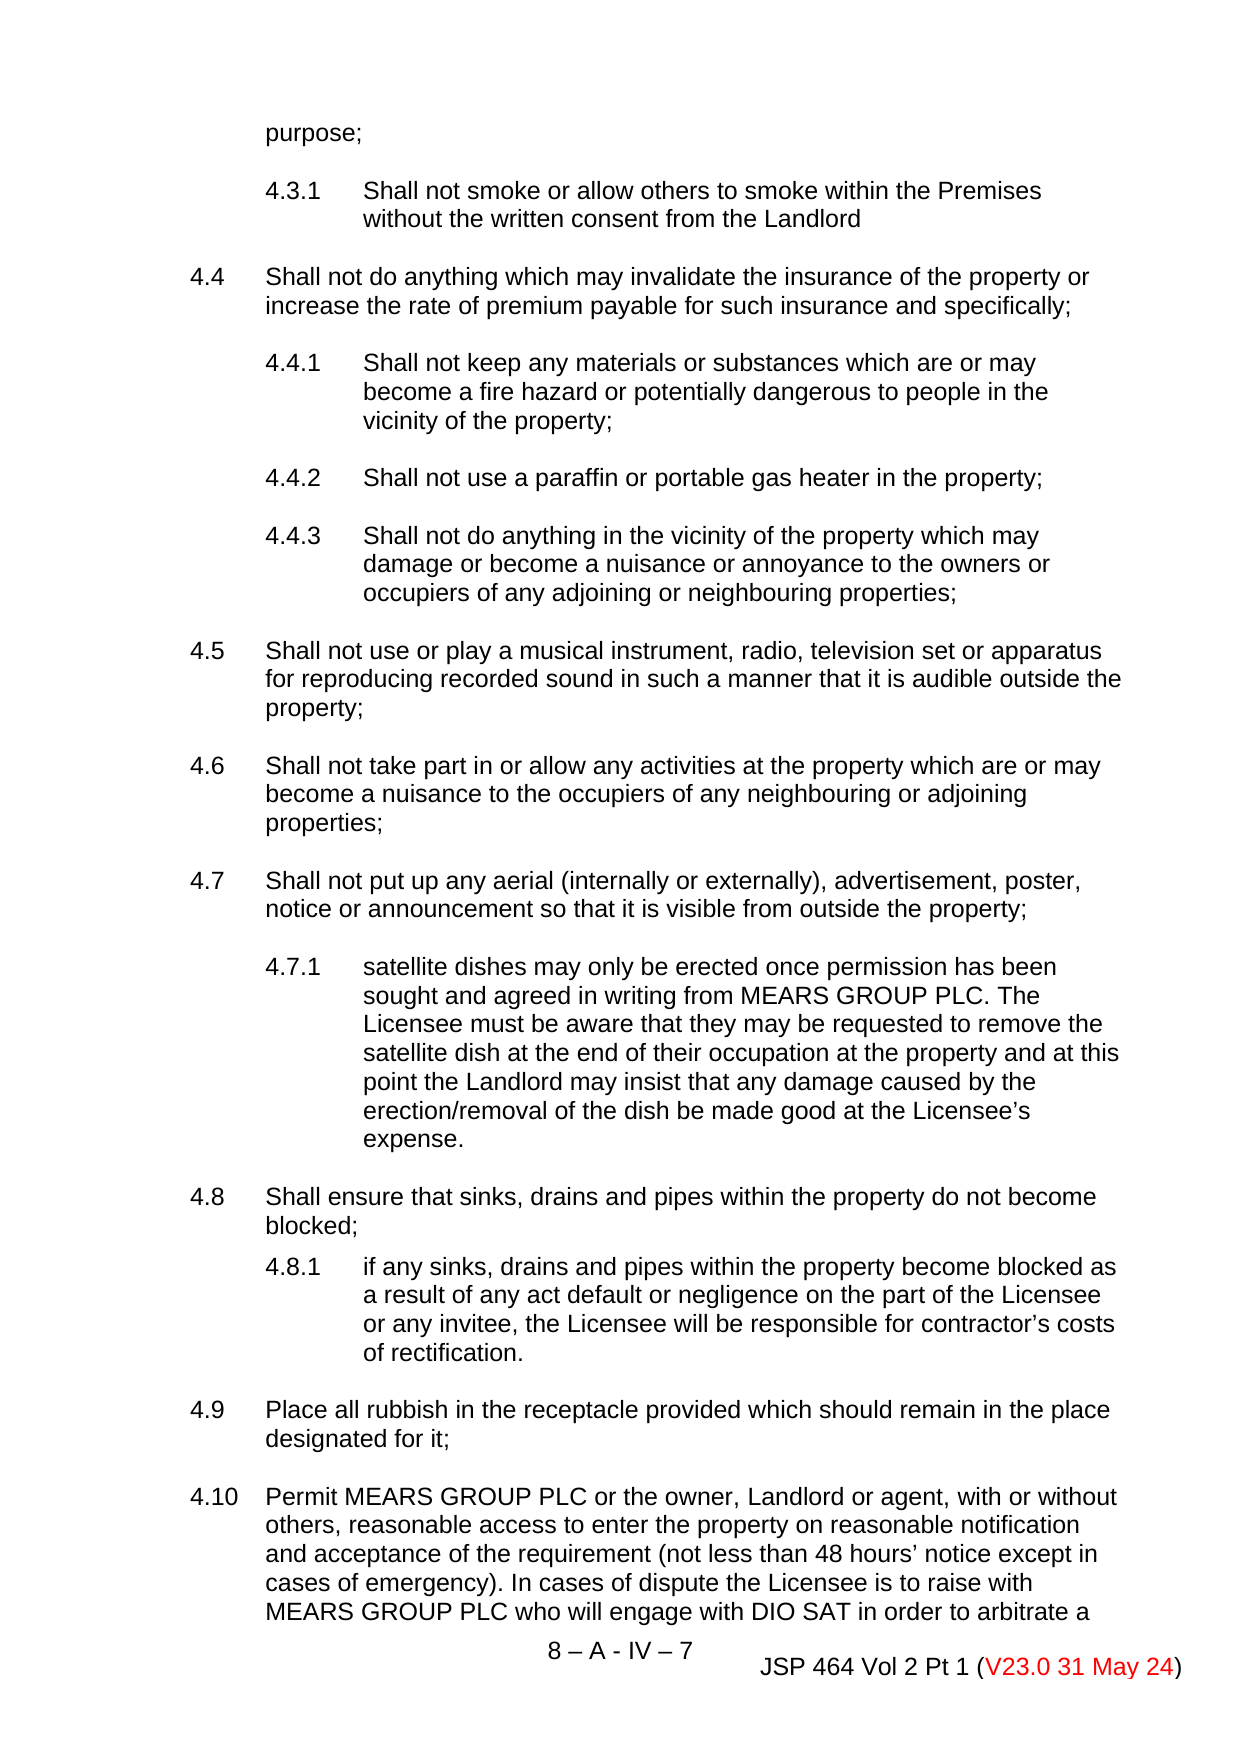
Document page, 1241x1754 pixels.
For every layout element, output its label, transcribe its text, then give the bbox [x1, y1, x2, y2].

table_cell [130, 1182, 178, 1395]
table_cell [130, 866, 178, 1182]
table_cell 4.6 [179, 751, 254, 866]
table_cell Shall not use or play a musical instrument, radio, television set or apparatus for reproducing recorded sound in such a manner that it is audible outside the property; [254, 636, 1134, 751]
table_cell 4.4 [179, 262, 254, 319]
table_cell [130, 463, 254, 521]
table_cell [130, 636, 178, 751]
table_cell Place all rubbish in the receptacle provided which should remain in the place designated for it; [254, 1395, 1134, 1482]
table_cell purpose; [254, 118, 1134, 176]
table_cell [130, 118, 178, 176]
table_header 4.4.1 [254, 348, 352, 463]
table_cell [130, 521, 254, 636]
table_cell Shall not use a paraffin or portable gas heater in the property; [352, 463, 1134, 521]
table_cell if any sinks, drains and pipes within the property become blocked as a result of any act default or negligence on the part of the Licensee or any invitee, the Licensee will be responsible for contractor’s costs of rectification. [352, 1252, 1134, 1395]
table_cell [179, 118, 254, 176]
table_cell 4.4.2 [254, 463, 352, 521]
table_cell Shall not smoke or allow others to smoke within the Premises without the written consent from the Landlord [352, 176, 1134, 262]
table_cell Shall not put up any aerial (internally or externally), advertisement, poster, notice or announcement so that it is visible from outside the property; [254, 866, 1134, 952]
table_header [130, 348, 254, 463]
table_cell Shall not do anything which may invalidate the insurance of the property or increase the rate of premium payable for such insurance and specifically; [254, 262, 1134, 319]
table_cell [130, 1395, 178, 1482]
table_cell [130, 262, 178, 319]
table_cell 4.7.1 [254, 952, 352, 1182]
table_cell 4.8 [179, 1182, 254, 1395]
table_cell 4.9 [179, 1395, 254, 1482]
table_cell Shall ensure that sinks, drains and pipes within the property do not become blocked; [254, 1182, 1134, 1252]
table_cell 4.8.1 [254, 1252, 352, 1395]
table_cell 4.5 [179, 636, 254, 751]
table_cell 4.7 [179, 866, 254, 1182]
table_cell 4.3.1 [254, 176, 352, 262]
table_cell 4.10 [179, 1482, 254, 1625]
table_cell satellite dishes may only be erected once permission has been sought and agreed in writing from MEARS GROUP PLC. The Licensee must be aware that they may be requested to remove the satellite dish at the end of their occupation at the property and at this point the Landlord may insist that any damage caused by the erection/removal of the dish be made good at the Licensee’s expense. [352, 952, 1134, 1182]
table_header Shall not keep any materials or substances which are or may become a fire hazard or potentially dangerous to people in the vicinity of the property; [352, 348, 1134, 463]
table_cell Shall not do anything in the vicinity of the property which may damage or become a nuisance or annoyance to the owners or occupiers of any adjoining or neighbouring properties; [352, 521, 1134, 636]
table_cell Shall not take part in or allow any activities at the property which are or may become a nuisance to the occupiers of any neighbouring or adjoining properties; [254, 751, 1134, 866]
table_cell Permit MEARS GROUP PLC or the owner, Landlord or agent, with or without others, reasonable access to enter the property on reasonable notification and acceptance of the requirement (not less than 48 hours’ notice except in cases of emergency). In cases of dispute the Licensee is to raise with MEARS GROUP PLC who will engage with DIO SAT in order to arbitrate a [254, 1482, 1134, 1625]
table_cell [130, 751, 178, 866]
table_cell 4.4.3 [254, 521, 352, 636]
table_cell [130, 1482, 178, 1625]
table_cell [130, 176, 254, 262]
